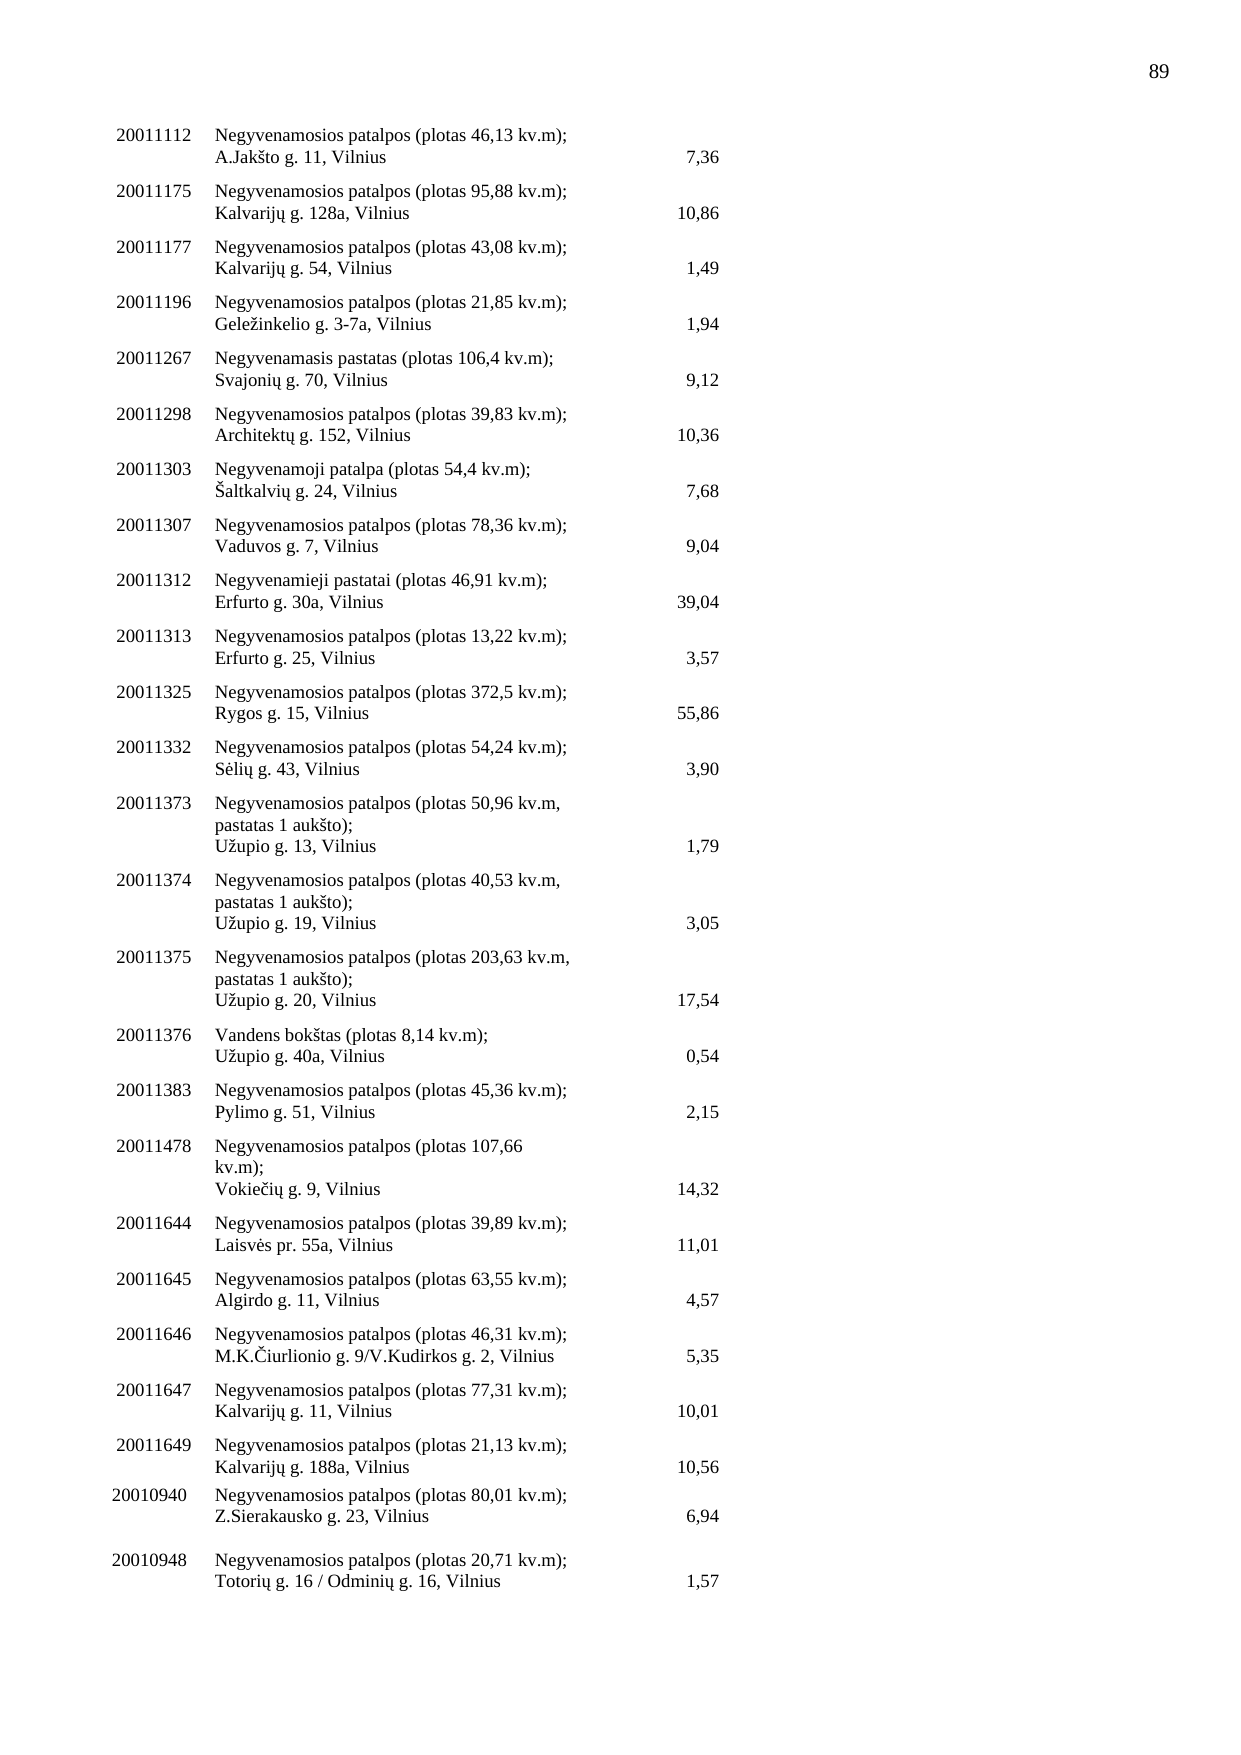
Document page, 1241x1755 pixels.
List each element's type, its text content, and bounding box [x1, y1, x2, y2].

table_cell 1,94 [587, 285, 735, 341]
table_cell [971, 508, 1104, 563]
table_cell [971, 863, 1104, 940]
table_cell 6,94 [587, 1484, 735, 1548]
table_cell [971, 1373, 1104, 1428]
table_cell [1104, 563, 1192, 619]
table_cell [1104, 1017, 1192, 1073]
table_cell 17,54 [587, 940, 735, 1017]
table_cell 20011303 [100, 452, 203, 507]
table_cell [853, 1073, 971, 1128]
table_cell 20011177 [100, 229, 203, 285]
table_cell [971, 1261, 1104, 1317]
table_cell 4,57 [587, 1261, 735, 1317]
table_cell [853, 619, 971, 674]
table_cell Negyvenamosios patalpos (plotas 21,13 kv.m); Kalvarijų g. 188a, Vilnius [203, 1428, 587, 1484]
table_cell Negyvenamosios patalpos (plotas 54,24 kv.m); Sėlių g. 43, Vilnius [203, 730, 587, 786]
table_cell [1104, 1484, 1192, 1548]
table_cell [1104, 396, 1192, 452]
table_cell [853, 396, 971, 452]
table_cell [1104, 1428, 1192, 1484]
table_cell 20011313 [100, 619, 203, 674]
table_cell [735, 1017, 853, 1073]
table_cell Negyvenamosios patalpos (plotas 78,36 kv.m); Vaduvos g. 7, Vilnius [203, 508, 587, 563]
table_cell [1104, 1073, 1192, 1128]
table_cell 1,49 [587, 229, 735, 285]
table_cell [853, 229, 971, 285]
table_cell 9,12 [587, 341, 735, 396]
table_cell 20010940 [100, 1484, 203, 1548]
table_cell 20011649 [100, 1428, 203, 1484]
table_cell Negyvenamosios patalpos (plotas 45,36 kv.m); Pylimo g. 51, Vilnius [203, 1073, 587, 1128]
table_cell [735, 674, 853, 730]
table_cell 10,56 [587, 1428, 735, 1484]
table_cell 3,57 [587, 619, 735, 674]
table_cell Negyvenamosios patalpos (plotas 39,83 kv.m); Architektų g. 152, Vilnius [203, 396, 587, 452]
table_cell 7,68 [587, 452, 735, 507]
table_cell [735, 1549, 853, 1613]
table_cell [735, 730, 853, 786]
table_cell [971, 940, 1104, 1017]
table_cell [1104, 940, 1192, 1017]
table_cell [971, 786, 1104, 863]
table_cell Negyvenamosios patalpos (plotas 63,55 kv.m); Algirdo g. 11, Vilnius [203, 1261, 587, 1317]
table_cell [971, 229, 1104, 285]
table_cell [971, 174, 1104, 229]
table_cell Negyvenamosios patalpos (plotas 13,22 kv.m); Erfurto g. 25, Vilnius [203, 619, 587, 674]
table_cell Negyvenamosios patalpos (plotas 95,88 kv.m); Kalvarijų g. 128a, Vilnius [203, 174, 587, 229]
table_cell [853, 563, 971, 619]
table_cell [853, 285, 971, 341]
table_cell [971, 452, 1104, 507]
table_cell [971, 563, 1104, 619]
table_cell [735, 285, 853, 341]
table_cell [971, 1428, 1104, 1484]
table_cell 7,36 [587, 118, 735, 174]
table_cell Negyvenamosios patalpos (plotas 43,08 kv.m); Kalvarijų g. 54, Vilnius [203, 229, 587, 285]
table_cell [853, 1317, 971, 1372]
table_cell [853, 174, 971, 229]
table_cell 10,36 [587, 396, 735, 452]
table_cell [853, 1206, 971, 1261]
table_cell [1104, 174, 1192, 229]
table_cell [853, 786, 971, 863]
table_cell Negyvenamoji patalpa (plotas 54,4 kv.m); Šaltkalvių g. 24, Vilnius [203, 452, 587, 507]
table_cell 9,04 [587, 508, 735, 563]
table_cell [853, 452, 971, 507]
table_cell [971, 396, 1104, 452]
table_cell [853, 1549, 974, 1613]
table_cell [735, 940, 853, 1017]
table_cell Negyvenamosios patalpos (plotas 80,01 kv.m); Z.Sierakausko g. 23, Vilnius [203, 1484, 587, 1548]
table_cell 5,35 [587, 1317, 735, 1372]
table_cell [1104, 1261, 1192, 1317]
table_cell 10,86 [587, 174, 735, 229]
table_cell [971, 1206, 1104, 1261]
table_cell [971, 1317, 1104, 1372]
table_cell Negyvenamasis pastatas (plotas 106,4 kv.m); Svajonių g. 70, Vilnius [203, 341, 587, 396]
table_cell [735, 619, 853, 674]
table_cell [735, 1484, 853, 1548]
table_cell [971, 1129, 1104, 1206]
table_cell 39,04 [587, 563, 735, 619]
table_cell [1104, 118, 1192, 174]
table_cell [1104, 1317, 1192, 1372]
table_cell 20011312 [100, 563, 203, 619]
table_cell 20011332 [100, 730, 203, 786]
table_cell Negyvenamosios patalpos (plotas 77,31 kv.m); Kalvarijų g. 11, Vilnius [203, 1373, 587, 1428]
table_cell [735, 1261, 853, 1317]
table_cell Negyvenamosios patalpos (plotas 46,13 kv.m); A.Jakšto g. 11, Vilnius [203, 118, 587, 174]
table_cell Negyvenamosios patalpos (plotas 107,66 kv.m); Vokiečių g. 9, Vilnius [203, 1129, 587, 1206]
table_cell 1,57 [587, 1549, 735, 1613]
table_cell 20011374 [100, 863, 203, 940]
table_cell [735, 452, 853, 507]
table_cell [975, 1484, 1104, 1548]
table_cell [1104, 229, 1192, 285]
table_cell [1104, 1549, 1192, 1613]
table_cell [1104, 786, 1192, 863]
table_cell [735, 1317, 853, 1372]
table_cell [735, 1373, 853, 1428]
table_cell [971, 674, 1104, 730]
table_cell [853, 1261, 971, 1317]
table_cell [975, 1549, 1104, 1613]
table_cell [853, 1017, 971, 1073]
table_cell Negyvenamosios patalpos (plotas 39,89 kv.m); Laisvės pr. 55a, Vilnius [203, 1206, 587, 1261]
table_cell [1104, 508, 1192, 563]
table_cell [735, 341, 853, 396]
table_cell Negyvenamosios patalpos (plotas 20,71 kv.m); Totorių g. 16 / Odminių g. 16, Vilnius [203, 1549, 587, 1613]
table_cell [853, 508, 971, 563]
table_cell 3,05 [587, 863, 735, 940]
table_cell [735, 1206, 853, 1261]
table_cell Negyvenamosios patalpos (plotas 46,31 kv.m); M.K.Čiurlionio g. 9/V.Kudirkos g. 2, Vilnius [203, 1317, 587, 1372]
table_cell Negyvenamosios patalpos (plotas 40,53 kv.m, pastatas 1 aukšto); Užupio g. 19, Vilnius [203, 863, 587, 940]
table_cell 11,01 [587, 1206, 735, 1261]
table_cell [735, 786, 853, 863]
table_cell [853, 1428, 971, 1484]
table_cell 20011646 [100, 1317, 203, 1372]
table_cell 20011375 [100, 940, 203, 1017]
table_cell Negyvenamosios patalpos (plotas 21,85 kv.m); Geležinkelio g. 3-7a, Vilnius [203, 285, 587, 341]
table_cell 14,32 [587, 1129, 735, 1206]
table_cell Negyvenamosios patalpos (plotas 203,63 kv.m, pastatas 1 aukšto); Užupio g. 20, Vilnius [203, 940, 587, 1017]
table_cell 20011383 [100, 1073, 203, 1128]
table_cell 20011112 [100, 118, 203, 174]
table_cell [1104, 1373, 1192, 1428]
table_cell 20011267 [100, 341, 203, 396]
table_cell 20011298 [100, 396, 203, 452]
table_cell [735, 508, 853, 563]
table_cell [1104, 730, 1192, 786]
table_cell [735, 563, 853, 619]
table_cell 20011325 [100, 674, 203, 730]
table_cell Negyvenamosios patalpos (plotas 372,5 kv.m); Rygos g. 15, Vilnius [203, 674, 587, 730]
table_cell [1104, 674, 1192, 730]
table_cell Negyvenamosios patalpos (plotas 50,96 kv.m, pastatas 1 aukšto); Užupio g. 13, Vilnius [203, 786, 587, 863]
table_cell [1104, 619, 1192, 674]
table_cell [735, 1129, 853, 1206]
table_cell 20011196 [100, 285, 203, 341]
table_cell 20011307 [100, 508, 203, 563]
table_cell [853, 863, 971, 940]
table_cell [735, 863, 853, 940]
table_cell [971, 1073, 1104, 1128]
table_cell 1,79 [587, 786, 735, 863]
table_cell 55,86 [587, 674, 735, 730]
table_cell [735, 174, 853, 229]
table_cell 20011478 [100, 1129, 203, 1206]
table_cell [853, 1484, 974, 1548]
table_cell [971, 285, 1104, 341]
table_cell [1104, 1206, 1192, 1261]
table_cell [735, 1428, 853, 1484]
table_cell 0,54 [587, 1017, 735, 1073]
table_cell [853, 1373, 971, 1428]
table_cell 2,15 [587, 1073, 735, 1128]
table_cell [853, 674, 971, 730]
table_cell [735, 1073, 853, 1128]
table_cell 20011175 [100, 174, 203, 229]
table_cell [853, 940, 971, 1017]
table_cell [1104, 452, 1192, 507]
table_cell Vandens bokštas (plotas 8,14 kv.m); Užupio g. 40a, Vilnius [203, 1017, 587, 1073]
table_cell 20011373 [100, 786, 203, 863]
table_cell 20011644 [100, 1206, 203, 1261]
table_cell 20010948 [100, 1549, 203, 1613]
table_cell Negyvenamieji pastatai (plotas 46,91 kv.m); Erfurto g. 30a, Vilnius [203, 563, 587, 619]
table_cell [735, 118, 853, 174]
table_cell 20011376 [100, 1017, 203, 1073]
table_cell 3,90 [587, 730, 735, 786]
table_cell [853, 341, 971, 396]
table_cell [1104, 863, 1192, 940]
table_cell [971, 730, 1104, 786]
table_cell [735, 229, 853, 285]
table_cell [971, 619, 1104, 674]
table_cell [971, 118, 1104, 174]
table_cell [1104, 285, 1192, 341]
table_cell 20011647 [100, 1373, 203, 1428]
table_cell [971, 341, 1104, 396]
table_cell [1104, 341, 1192, 396]
table_cell [971, 1017, 1104, 1073]
table_cell 10,01 [587, 1373, 735, 1428]
table_cell [853, 730, 971, 786]
table_cell 20011645 [100, 1261, 203, 1317]
table_cell [1104, 1129, 1192, 1206]
table_cell [853, 118, 971, 174]
table_cell [735, 396, 853, 452]
table_cell [853, 1129, 971, 1206]
